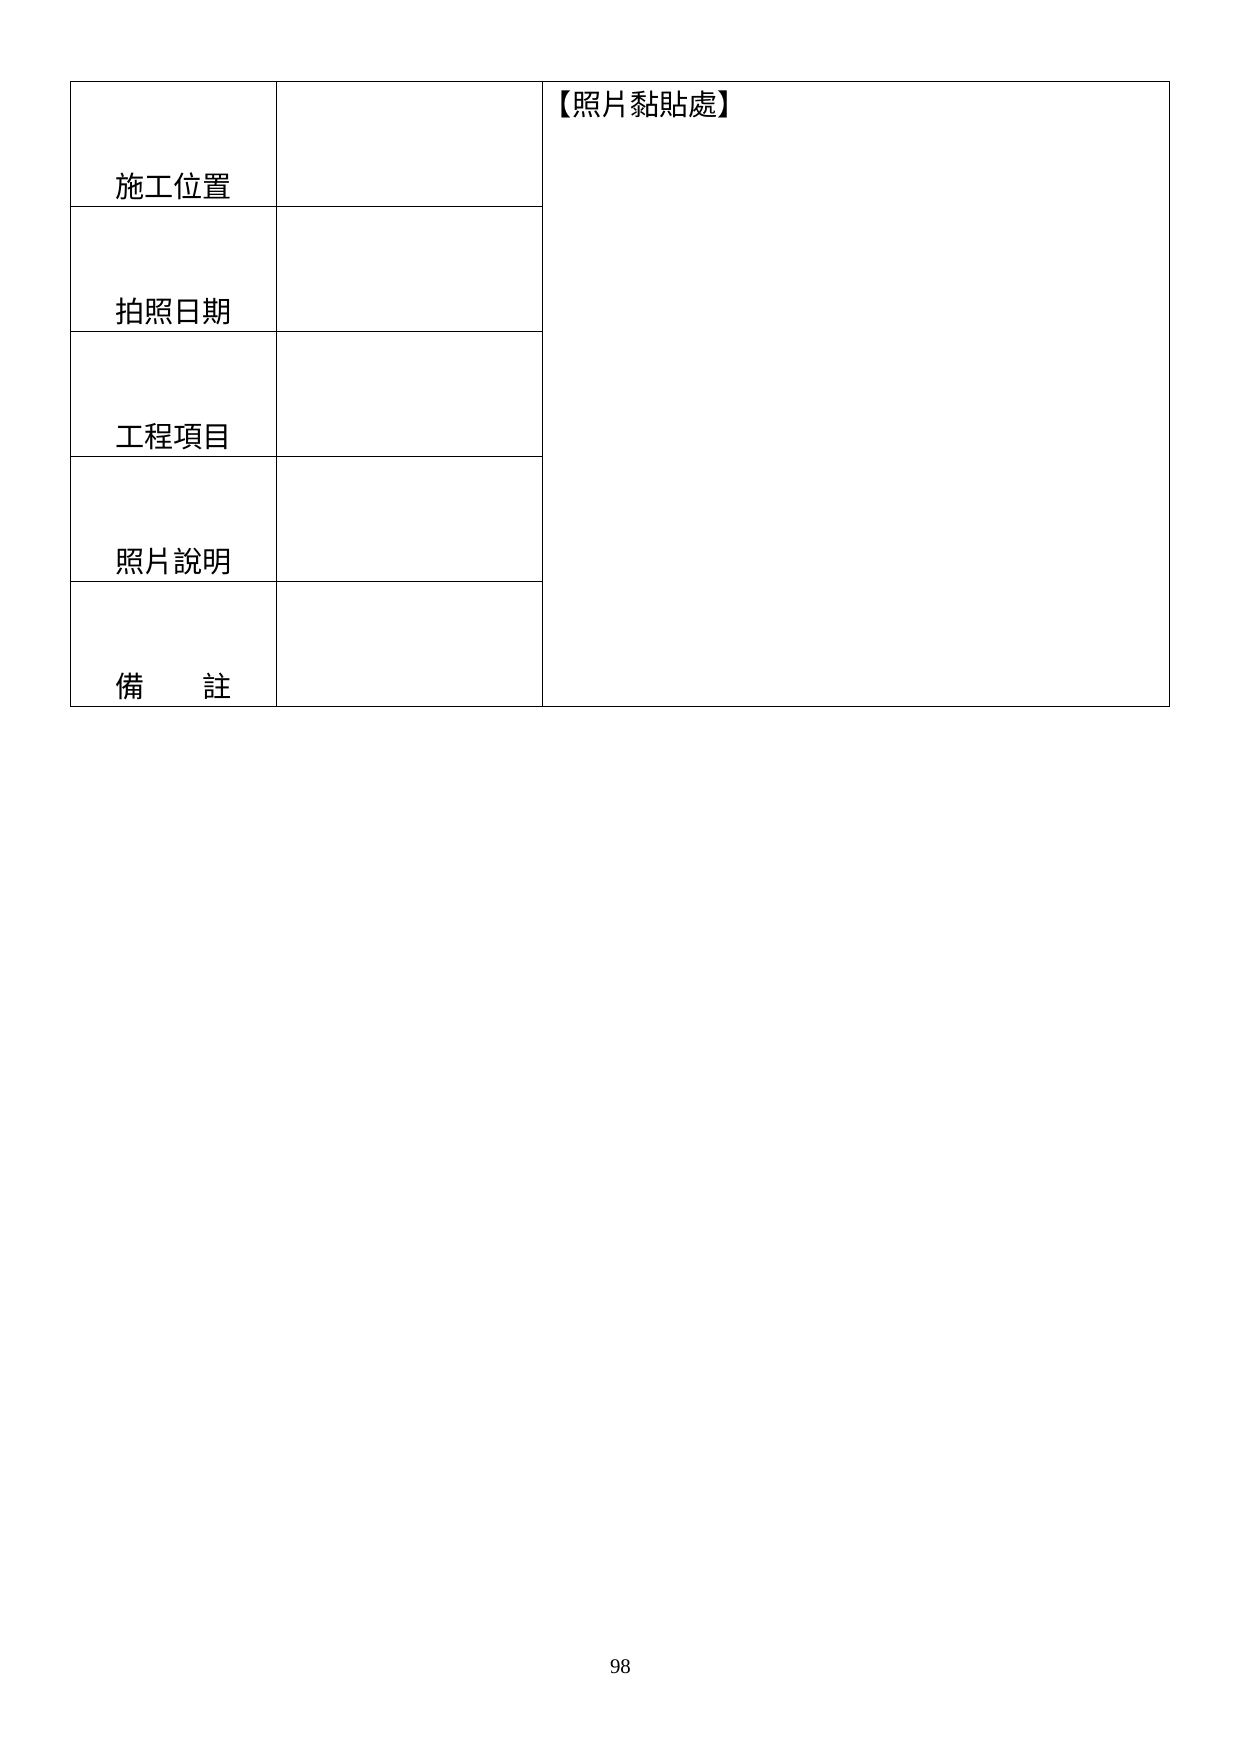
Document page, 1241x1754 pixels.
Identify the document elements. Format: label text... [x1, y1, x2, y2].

table_cell [277, 457, 542, 581]
table_cell 拍照日期 [71, 207, 276, 331]
table_cell 照片說明 [71, 457, 276, 581]
table_cell 施工位置 [71, 82, 276, 206]
table_cell [277, 207, 542, 331]
table_cell [277, 582, 542, 706]
table_cell 【照片黏貼處】 [543, 82, 1169, 706]
table_cell [277, 332, 542, 456]
table_cell 工程項目 [71, 332, 276, 456]
table_cell 備 註 [71, 582, 276, 706]
table_cell [277, 82, 542, 206]
